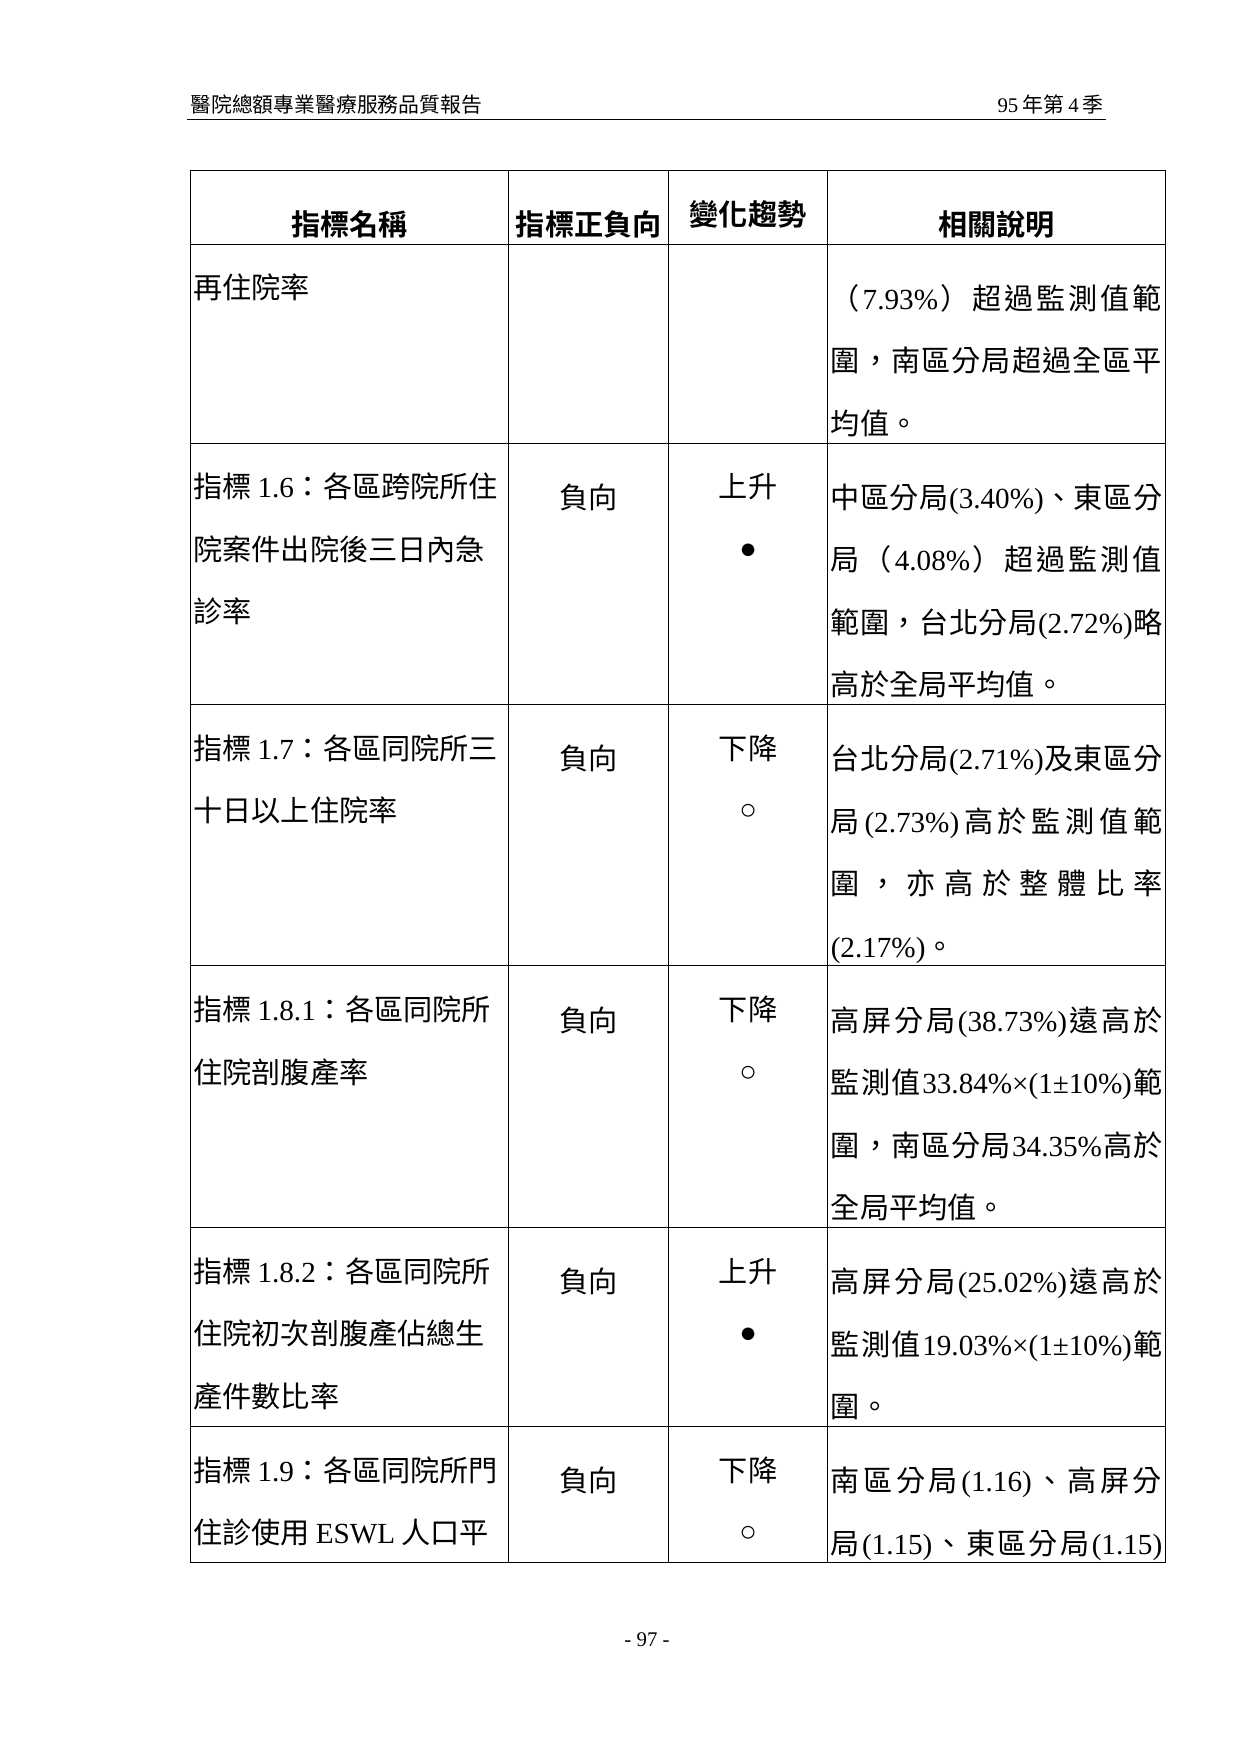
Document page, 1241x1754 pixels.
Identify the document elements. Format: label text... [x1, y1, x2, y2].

table_cell 台北分局(2.71%)及東區分局(2.73%)高於監測值範圍，亦高於整體比率(2.17%)。 [828, 705, 1165, 965]
table_header 指標名稱 [191, 171, 508, 243]
table_cell 高屏分局(38.73%)遠高於監測值33.84%×(1±10%)範圍，南區分局34.35%高於全局平均值。 [828, 966, 1165, 1227]
table_cell 再住院率 [191, 245, 508, 442]
table_header 變化趨勢 [669, 171, 827, 243]
table_cell 高屏分局(25.02%)遠高於監測值19.03%×(1±10%)範圍。 [828, 1228, 1165, 1426]
table_cell 下降 ○ [669, 966, 827, 1227]
table_cell 指標1.9：各區同院所門住診使用ESWL人口平 [191, 1427, 508, 1562]
table_cell 指標1.7：各區同院所三十日以上住院率 [191, 705, 508, 965]
table_cell 指標1.8.2：各區同院所住院初次剖腹產佔總生產件數比率 [191, 1228, 508, 1426]
table_cell [509, 245, 668, 442]
table_header 相關說明 [828, 171, 1165, 243]
table_cell 指標1.6：各區跨院所住院案件出院後三日內急診率 [191, 444, 508, 704]
table_cell [669, 245, 827, 442]
table_cell 下降 ○ [669, 1427, 827, 1562]
table_cell 負向 [509, 1427, 668, 1562]
table_header 指標正負向 [509, 171, 668, 243]
table_cell 上升 ● [669, 1228, 827, 1426]
table_cell 上升 ● [669, 444, 827, 704]
table_cell 指標1.8.1：各區同院所住院剖腹產率 [191, 966, 508, 1227]
table_cell 負向 [509, 1228, 668, 1426]
table_cell 負向 [509, 705, 668, 965]
table_cell 負向 [509, 444, 668, 704]
table_cell 負向 [509, 966, 668, 1227]
table_cell （7.93%）超過監測值範圍，南區分局超過全區平均值。 [828, 245, 1165, 442]
table_cell 下降 ○ [669, 705, 827, 965]
table_cell 南區分局(1.16)、高屏分局(1.15)、東區分局(1.15) [828, 1427, 1165, 1562]
table_cell 中區分局(3.40%)、東區分局（4.08%）超過監測值範圍，台北分局(2.72%)略高於全局平均值。 [828, 444, 1165, 704]
